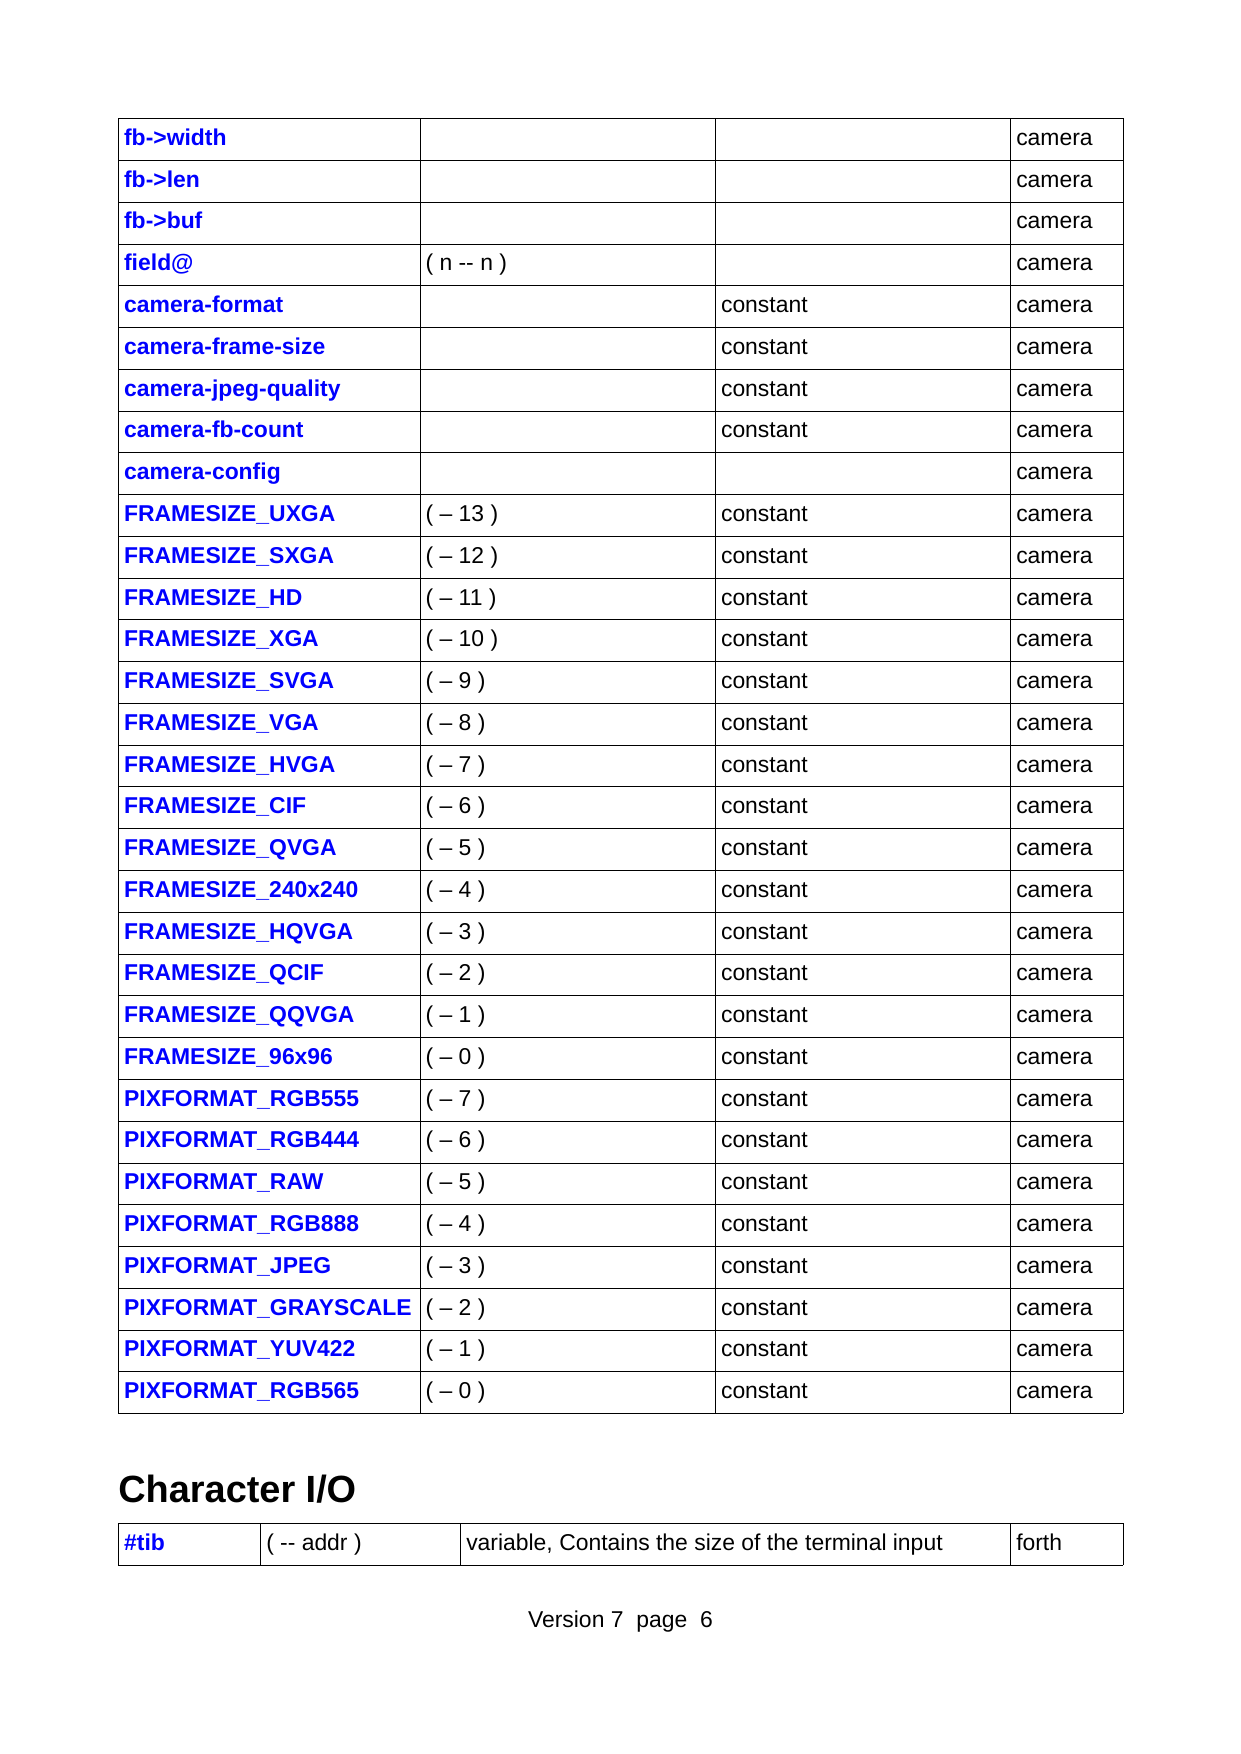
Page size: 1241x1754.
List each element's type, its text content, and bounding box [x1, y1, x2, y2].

table_cell [421, 453, 715, 494]
table_cell ( – 7 ) [421, 746, 715, 786]
table_header forth [1011, 1524, 1123, 1565]
table_cell FRAMESIZE_HD [119, 579, 420, 619]
table_cell constant [716, 1205, 1010, 1246]
table_cell camera [1011, 453, 1123, 494]
table_cell FRAMESIZE_UXGA [119, 495, 420, 536]
table_cell PIXFORMAT_GRAYSCALE [119, 1289, 420, 1329]
table_cell constant [716, 328, 1010, 369]
table_cell constant [716, 579, 1010, 619]
table_cell camera-config [119, 453, 420, 494]
table_cell FRAMESIZE_SVGA [119, 662, 420, 703]
table_cell ( – 11 ) [421, 579, 715, 619]
table_cell ( – 3 ) [421, 913, 715, 953]
table_cell camera [1011, 286, 1123, 327]
table_cell fb->len [119, 161, 420, 202]
table_cell FRAMESIZE_240x240 [119, 871, 420, 912]
table_cell constant [716, 370, 1010, 411]
table_cell camera [1011, 495, 1123, 536]
table_cell ( – 7 ) [421, 1080, 715, 1121]
table_cell constant [716, 286, 1010, 327]
table_cell camera-jpeg-quality [119, 370, 420, 411]
table_cell ( – 10 ) [421, 620, 715, 661]
table_cell [421, 161, 715, 202]
table_cell camera [1011, 662, 1123, 703]
table_cell [421, 412, 715, 452]
table_cell ( – 13 ) [421, 495, 715, 536]
table_cell ( – 2 ) [421, 955, 715, 995]
table_cell ( – 4 ) [421, 871, 715, 912]
table_cell [421, 370, 715, 411]
table_cell camera [1011, 1038, 1123, 1079]
table_cell constant [716, 1289, 1010, 1329]
table_cell camera [1011, 620, 1123, 661]
table_header variable, Contains the size of the terminal input [461, 1524, 1010, 1565]
table_cell field@ [119, 245, 420, 285]
table_cell camera [1011, 537, 1123, 578]
table_cell ( – 0 ) [421, 1372, 715, 1413]
table_cell [421, 328, 715, 369]
table_cell camera [1011, 871, 1123, 912]
table_cell ( – 9 ) [421, 662, 715, 703]
table_cell camera [1011, 203, 1123, 243]
subtitle Character I/O [118, 1467, 1122, 1511]
table_cell constant [716, 620, 1010, 661]
table_cell constant [716, 495, 1010, 536]
table_cell constant [716, 1080, 1010, 1121]
table_cell [716, 203, 1010, 243]
table_cell PIXFORMAT_YUV422 [119, 1331, 420, 1371]
table_cell camera [1011, 328, 1123, 369]
table_cell camera-frame-size [119, 328, 420, 369]
table_cell constant [716, 1038, 1010, 1079]
table_cell ( – 8 ) [421, 704, 715, 745]
table_cell camera [1011, 161, 1123, 202]
table_cell FRAMESIZE_XGA [119, 620, 420, 661]
table_cell camera [1011, 1122, 1123, 1162]
table_cell camera [1011, 913, 1123, 953]
table_cell ( – 1 ) [421, 996, 715, 1037]
table_cell constant [716, 955, 1010, 995]
table_cell camera-format [119, 286, 420, 327]
table_cell ( – 2 ) [421, 1289, 715, 1329]
table_cell camera [1011, 1080, 1123, 1121]
table_cell ( – 0 ) [421, 1038, 715, 1079]
table_cell camera-fb-count [119, 412, 420, 452]
table_cell camera [1011, 1331, 1123, 1371]
table_cell FRAMESIZE_QVGA [119, 829, 420, 870]
table_cell ( – 12 ) [421, 537, 715, 578]
table_cell camera [1011, 1372, 1123, 1413]
table_cell camera [1011, 955, 1123, 995]
table_cell ( – 5 ) [421, 1164, 715, 1204]
table_cell constant [716, 746, 1010, 786]
table_cell ( – 3 ) [421, 1247, 715, 1288]
table_cell FRAMESIZE_VGA [119, 704, 420, 745]
table_cell constant [716, 662, 1010, 703]
table_cell camera [1011, 829, 1123, 870]
table_cell constant [716, 871, 1010, 912]
table_header ( -- addr ) [261, 1524, 460, 1565]
table_cell camera [1011, 579, 1123, 619]
table_cell FRAMESIZE_96x96 [119, 1038, 420, 1079]
table_cell ( – 4 ) [421, 1205, 715, 1246]
table_cell camera [1011, 1205, 1123, 1246]
table_cell camera [1011, 746, 1123, 786]
table_cell [716, 119, 1010, 160]
table_cell constant [716, 787, 1010, 828]
table_cell camera [1011, 704, 1123, 745]
table_cell camera [1011, 245, 1123, 285]
table_cell [421, 203, 715, 243]
table_cell camera [1011, 787, 1123, 828]
table_cell constant [716, 913, 1010, 953]
table_cell FRAMESIZE_HQVGA [119, 913, 420, 953]
table_cell constant [716, 996, 1010, 1037]
table_cell camera [1011, 370, 1123, 411]
table_cell camera [1011, 119, 1123, 160]
table_cell constant [716, 1164, 1010, 1204]
table_cell [421, 119, 715, 160]
table_cell [716, 245, 1010, 285]
table_header #tib [119, 1524, 260, 1565]
table_cell ( n -- n ) [421, 245, 715, 285]
table_cell camera [1011, 412, 1123, 452]
table_cell FRAMESIZE_QCIF [119, 955, 420, 995]
table_cell camera [1011, 1164, 1123, 1204]
table_cell ( – 6 ) [421, 787, 715, 828]
table_cell FRAMESIZE_HVGA [119, 746, 420, 786]
table_cell [421, 286, 715, 327]
table_cell camera [1011, 996, 1123, 1037]
table_cell PIXFORMAT_RGB555 [119, 1080, 420, 1121]
table_cell PIXFORMAT_JPEG [119, 1247, 420, 1288]
table_cell constant [716, 829, 1010, 870]
table_cell fb->width [119, 119, 420, 160]
table_cell FRAMESIZE_SXGA [119, 537, 420, 578]
table_cell constant [716, 1122, 1010, 1162]
table_cell camera [1011, 1289, 1123, 1329]
table_cell camera [1011, 1247, 1123, 1288]
table_cell PIXFORMAT_RAW [119, 1164, 420, 1204]
table_cell fb->buf [119, 203, 420, 243]
table_cell ( – 6 ) [421, 1122, 715, 1162]
table_cell constant [716, 1372, 1010, 1413]
table_cell ( – 5 ) [421, 829, 715, 870]
table_cell FRAMESIZE_QQVGA [119, 996, 420, 1037]
table_cell constant [716, 704, 1010, 745]
table_cell [716, 161, 1010, 202]
table_cell [716, 453, 1010, 494]
table_cell FRAMESIZE_CIF [119, 787, 420, 828]
table_cell constant [716, 412, 1010, 452]
table_cell ( – 1 ) [421, 1331, 715, 1371]
table_cell constant [716, 537, 1010, 578]
table_cell PIXFORMAT_RGB888 [119, 1205, 420, 1246]
table_cell constant [716, 1247, 1010, 1288]
table_cell PIXFORMAT_RGB444 [119, 1122, 420, 1162]
table_cell constant [716, 1331, 1010, 1371]
table_cell PIXFORMAT_RGB565 [119, 1372, 420, 1413]
